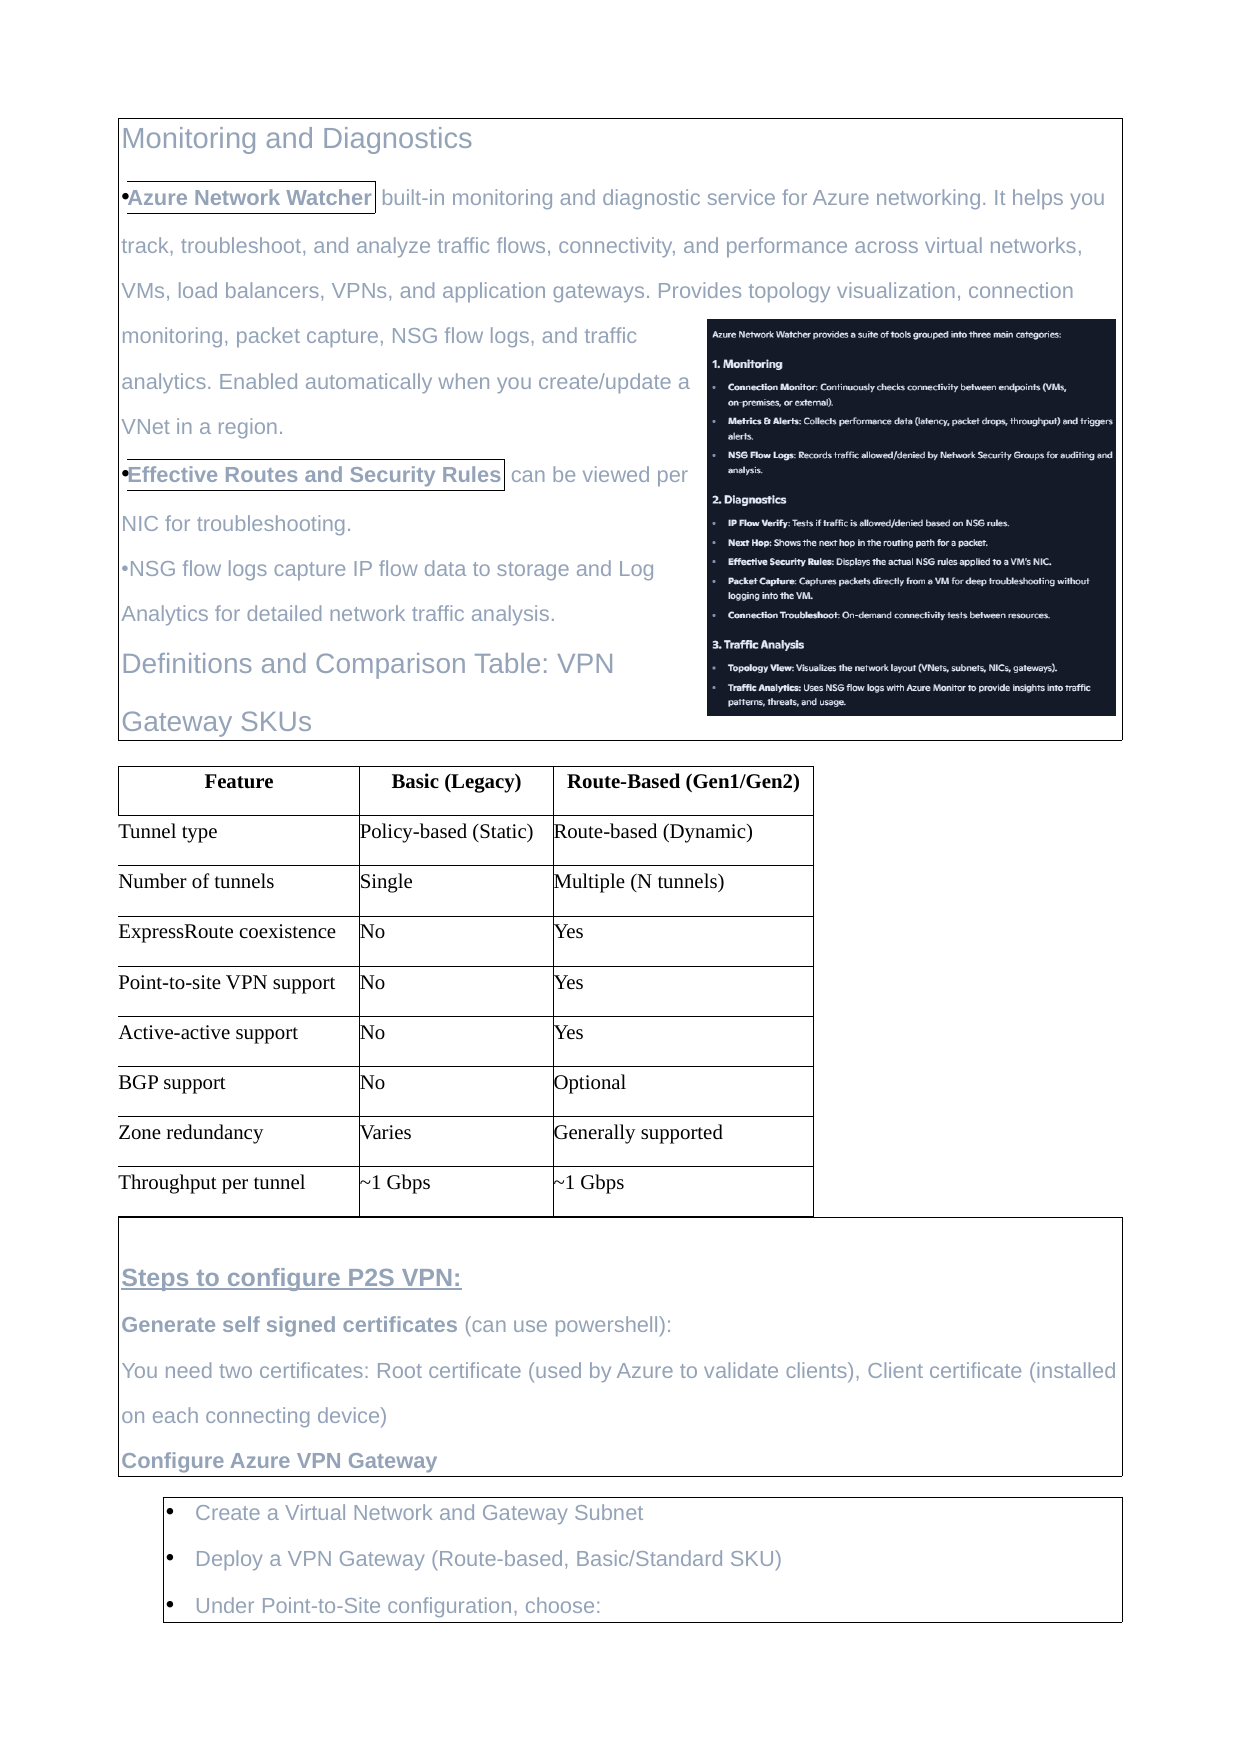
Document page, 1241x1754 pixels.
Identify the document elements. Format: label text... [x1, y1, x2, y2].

table_cell Optional [554, 1067, 813, 1116]
table_cell Active-active support [118, 1017, 359, 1066]
list Deploy a VPN Gateway (Route-based, Basic/Standard SKU) [164, 1543, 1122, 1572]
table_cell Throughput per tunnel [118, 1167, 359, 1216]
table_cell ~1 Gbps [360, 1167, 553, 1216]
table_cell Yes [554, 1017, 813, 1066]
table_cell ~1 Gbps [554, 1167, 813, 1216]
table_cell No [360, 1017, 553, 1066]
table_header Feature [119, 767, 359, 815]
list Under Point-to-Site configuration, choose: [164, 1590, 1122, 1622]
table_cell Point-to-site VPN support [118, 967, 359, 1016]
picture [707, 319, 1116, 716]
table_cell Yes [554, 967, 813, 1016]
table_cell Yes [554, 917, 813, 966]
table_cell Tunnel type [118, 816, 359, 865]
table_header Route-Based (Gen1/Gen2) [554, 767, 813, 815]
table_header Basic (Legacy) [360, 767, 553, 815]
list NSG flow logs capture IP flow data to storage and Log Analytics for detailed network traffic analysis. [119, 553, 707, 627]
list Create a Virtual Network and Gateway Subnet [164, 1498, 1122, 1526]
subtitle Monitoring and Diagnostics [119, 119, 1122, 155]
table_cell Varies [360, 1117, 553, 1166]
list Effective Routes and Security Rules can be viewed per NIC for troubleshooting. [119, 456, 707, 536]
table_cell No [360, 1067, 553, 1116]
table_cell Route-based (Dynamic) [554, 816, 813, 865]
table_cell BGP support [118, 1067, 359, 1116]
table_cell Generally supported [554, 1117, 813, 1166]
table_cell Multiple (N tunnels) [554, 866, 813, 916]
table_cell ExpressRoute coexistence [118, 917, 359, 966]
text Steps to configure P2S VPN: Generate self signed certificates (can use powershell): You need two certificates: Root certificate (used by Azure to validate clients), Client certificate (installed on each connecting device) [119, 1260, 1122, 1428]
table_cell No [360, 967, 553, 1016]
table_cell Number of tunnels [118, 866, 359, 916]
subtitle Definitions and Comparison Table: VPN Gateway SKUs [119, 644, 1122, 740]
table_cell Single [360, 866, 553, 916]
text Configure Azure VPN Gateway [119, 1445, 1122, 1476]
table_cell Policy-based (Static) [360, 816, 553, 865]
list Azure Network Watcher built‑in monitoring and diagnostic service for Azure networking. It helps you track, troubleshoot, and analyze traffic flows, connectivity, and performance across virtual networks, VMs, load balancers, VPNs, and application gateways. Provides topology visualization, connection monitoring, packet capture, NSG flow logs, and traffic analytics. Enabled automatically when you create/update a VNet in a region. [119, 178, 1122, 439]
table_cell No [360, 917, 553, 966]
table_cell Zone redundancy [118, 1117, 359, 1166]
